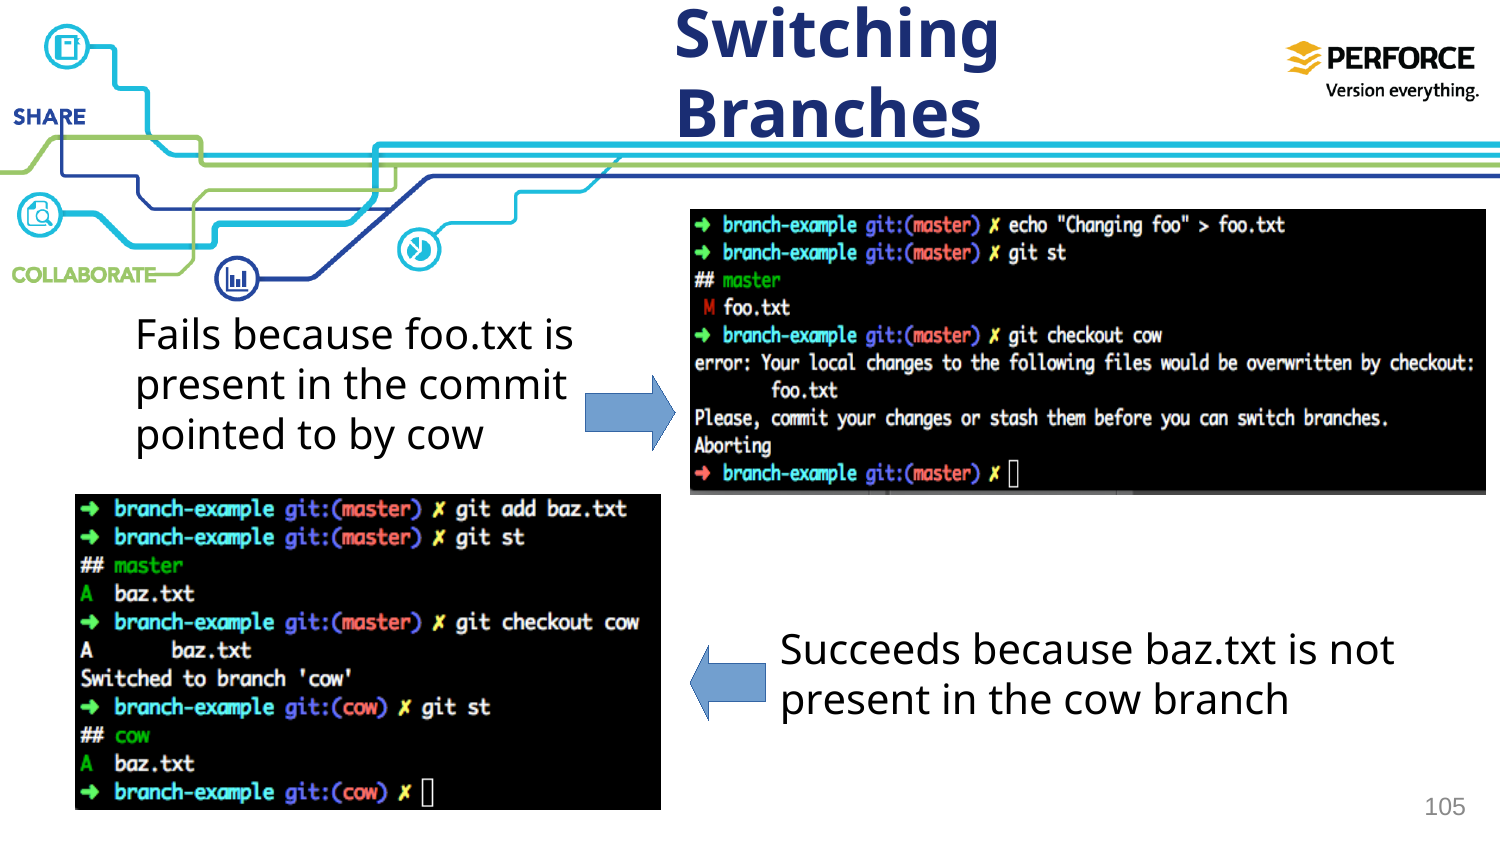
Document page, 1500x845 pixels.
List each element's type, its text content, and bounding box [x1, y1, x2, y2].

picture [0, 0, 1500, 845]
title Switching Branches [660, 0, 1291, 198]
text_box [690, 645, 766, 721]
text_box [585, 375, 676, 451]
text_box [1131, 782, 1482, 828]
text_box Succeeds because baz.txt is not present in the cow branch [765, 615, 1456, 766]
text_box Fails because foo.txt is present in the commit pointed to by cow [120, 300, 661, 494]
